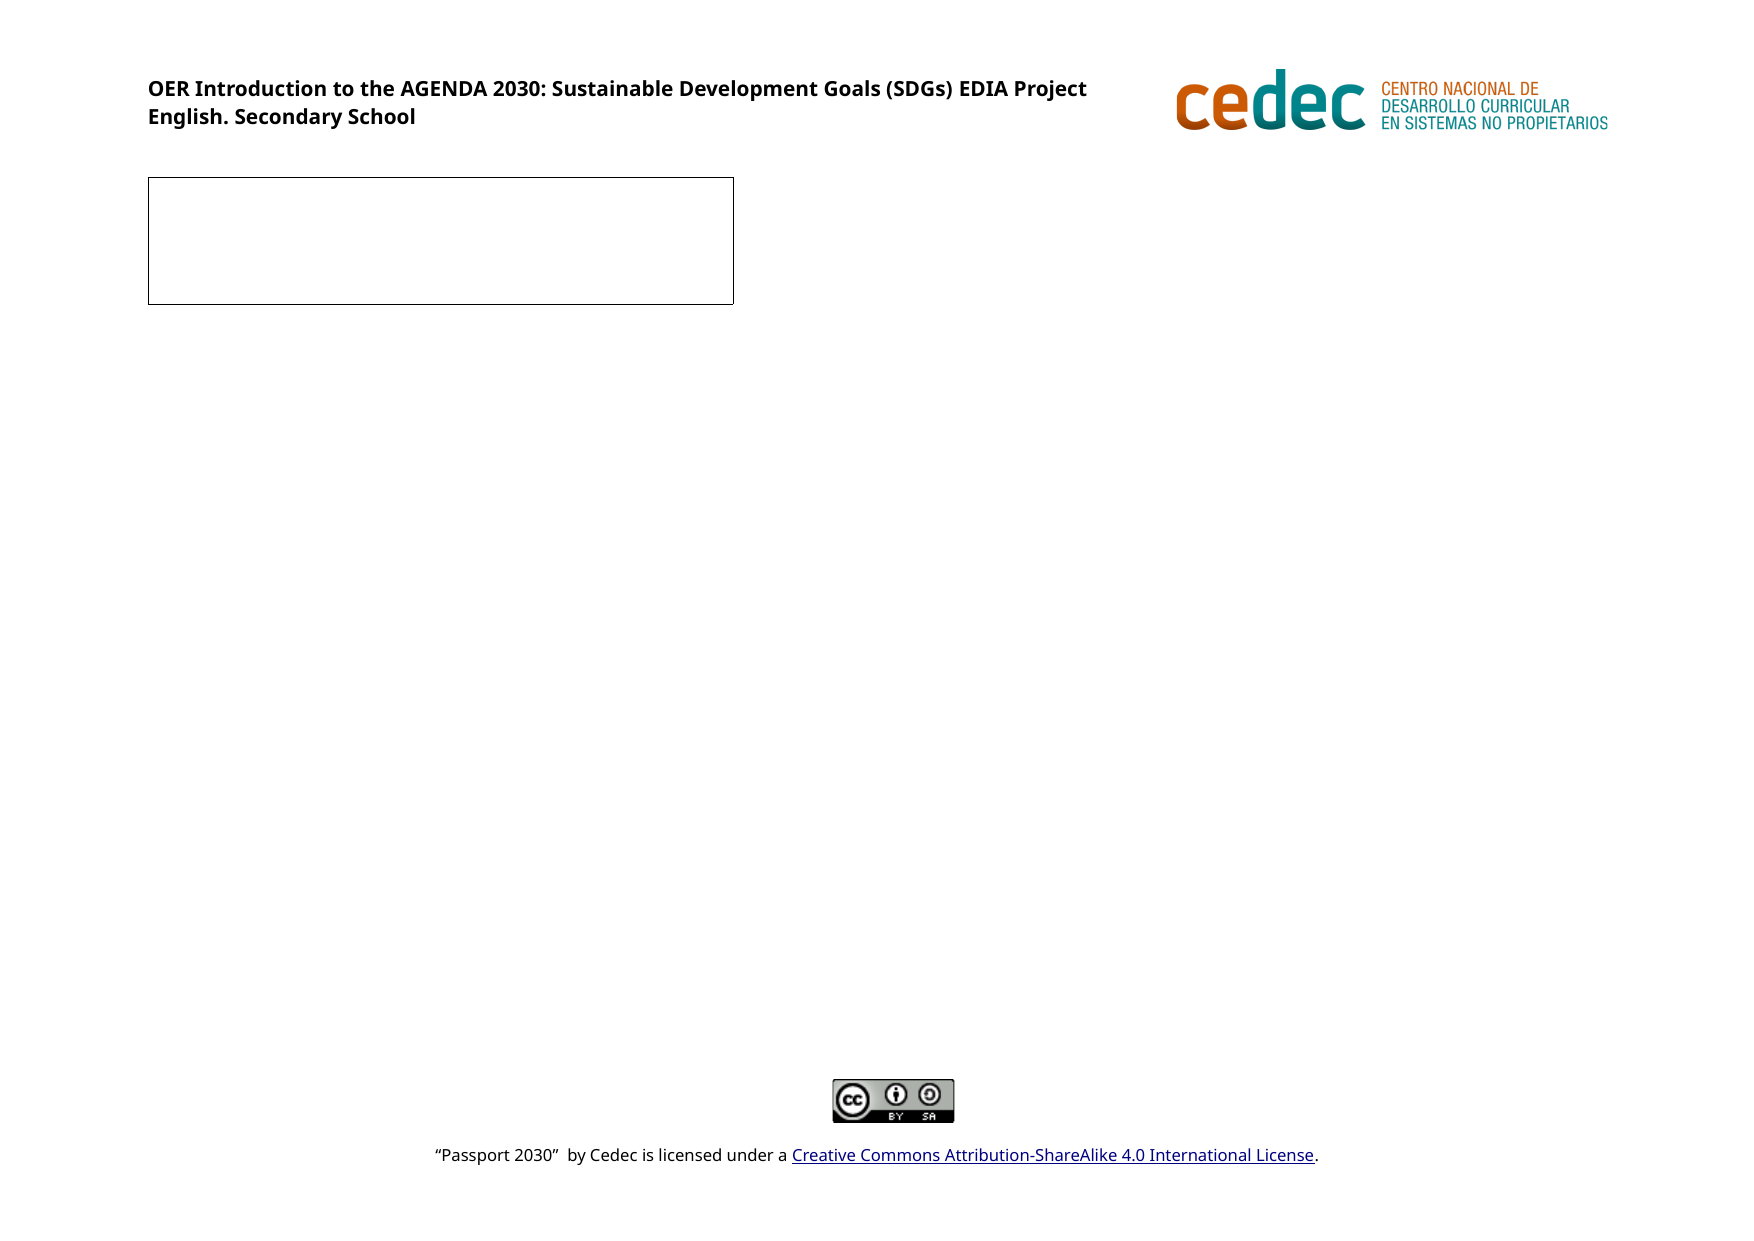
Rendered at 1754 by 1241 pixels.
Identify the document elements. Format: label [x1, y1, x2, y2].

picture [1176, 69, 1608, 130]
picture [832, 1079, 955, 1123]
table_header [149, 178, 733, 304]
